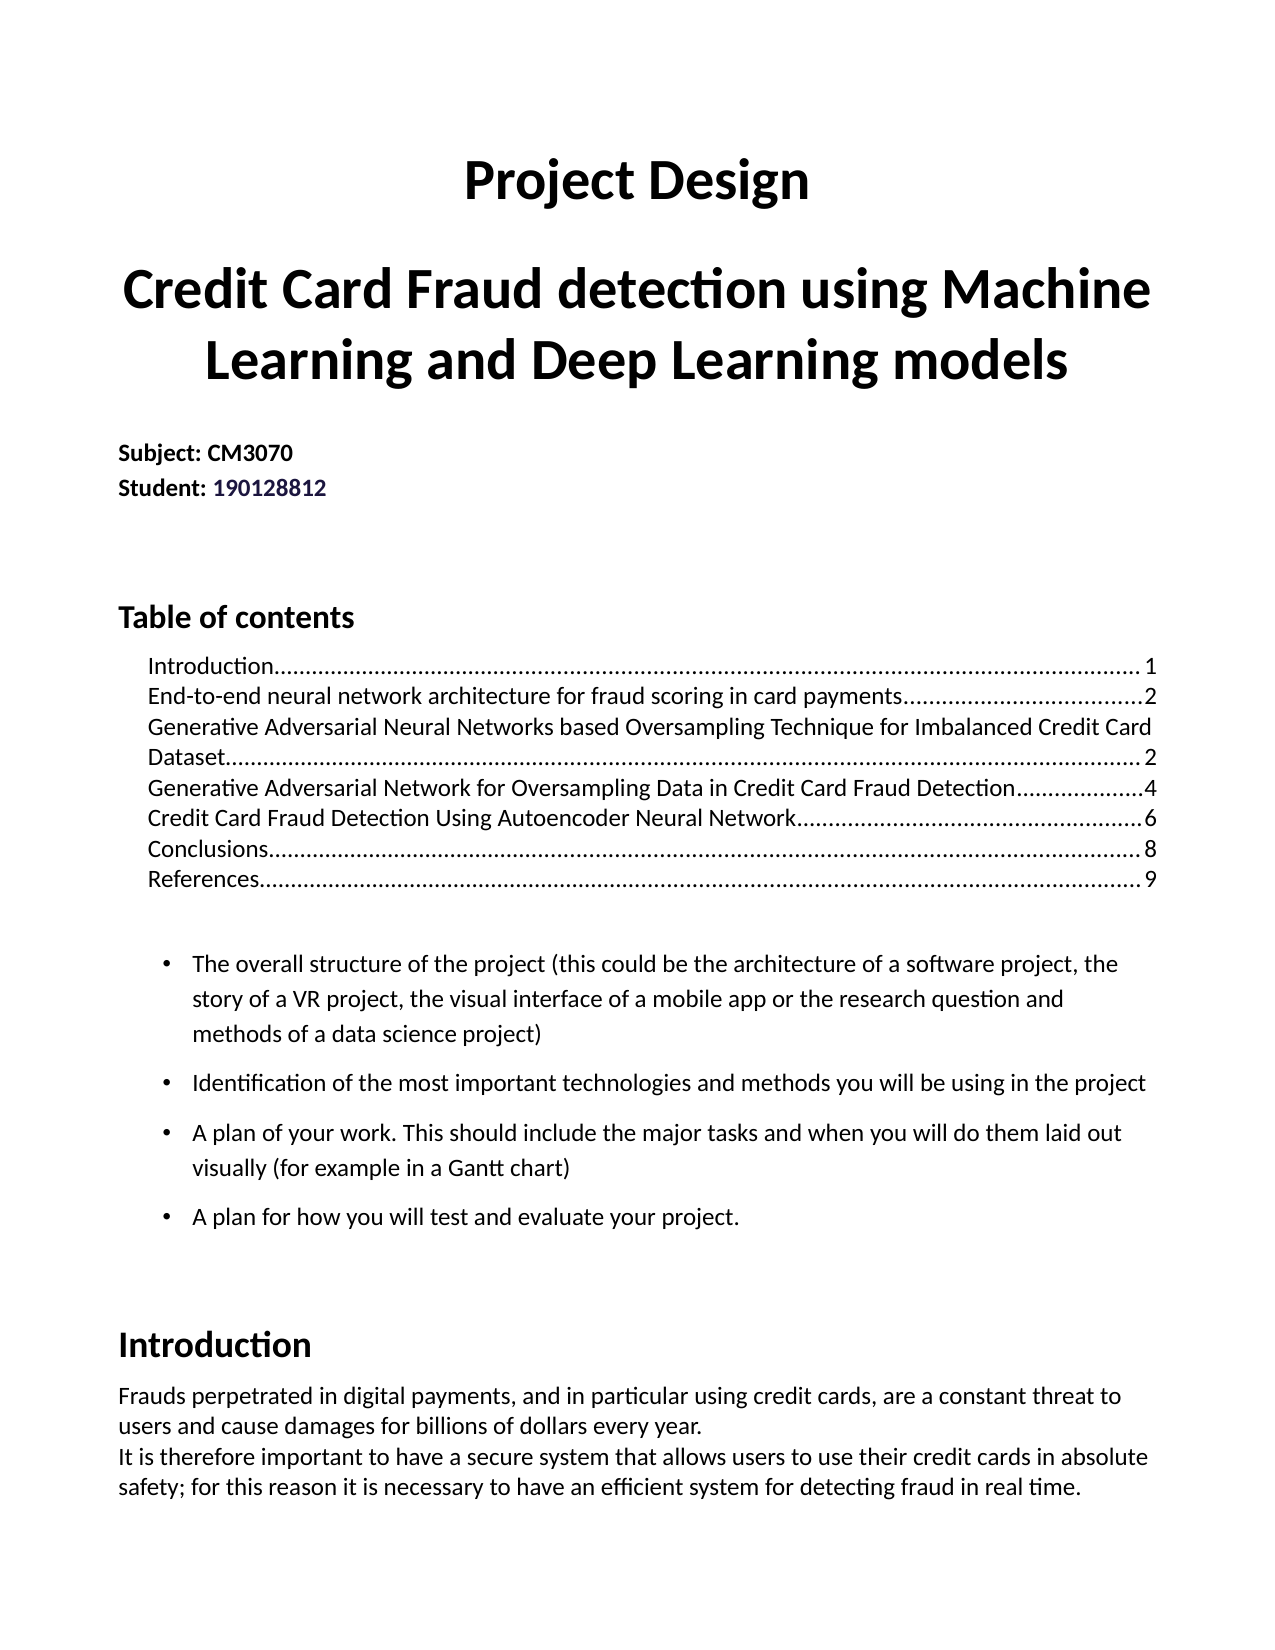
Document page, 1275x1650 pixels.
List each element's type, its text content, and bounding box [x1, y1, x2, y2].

text Introduction 1 [148, 650, 1157, 680]
text Generative Adversarial Neural Networks based Oversampling Technique for Imbalanced Credit Card Dataset 2 [148, 711, 1157, 772]
text Subject: CM3070 Student: 190128812 [118, 437, 1157, 503]
text Conclusions 8 [148, 833, 1157, 863]
text References 9 [148, 863, 1157, 894]
text End-to-end neural network architecture for fraud scoring in card payments 2 [148, 680, 1157, 711]
list A plan for how you will test and evaluate your project. [162, 1201, 1157, 1232]
subtitle Introduction [118, 1321, 1157, 1367]
text Generative Adversarial Network for Oversampling Data in Credit Card Fraud Detection 4 [148, 772, 1157, 802]
list A plan of your work. This should include the major tasks and when you will do them laid out visually (for example in a Gantt chart) [162, 1117, 1157, 1182]
list Identification of the most important technologies and methods you will be using in the project [162, 1067, 1157, 1098]
text Credit Card Fraud Detection Using Autoencoder Neural Network 6 [148, 802, 1157, 833]
title Credit Card Fraud detection using Machine Learning and Deep Learning models [118, 252, 1157, 394]
text It is therefore important to have a secure system that allows users to use their credit cards in absolute safety; for this reason it is necessary to have an efficient system for detecting fraud in real time. [118, 1441, 1157, 1502]
subtitle Table of contents [118, 597, 1157, 637]
text Frauds perpetrated in digital payments, and in particular using credit cards, are a constant threat to users and cause damages for billions of dollars every year. [118, 1380, 1157, 1441]
list The overall structure of the project (this could be the architecture of a software project, the story of a VR project, the visual interface of a mobile app or the research question and methods of a data science project) [162, 948, 1157, 1048]
title Project Design [118, 143, 1157, 214]
